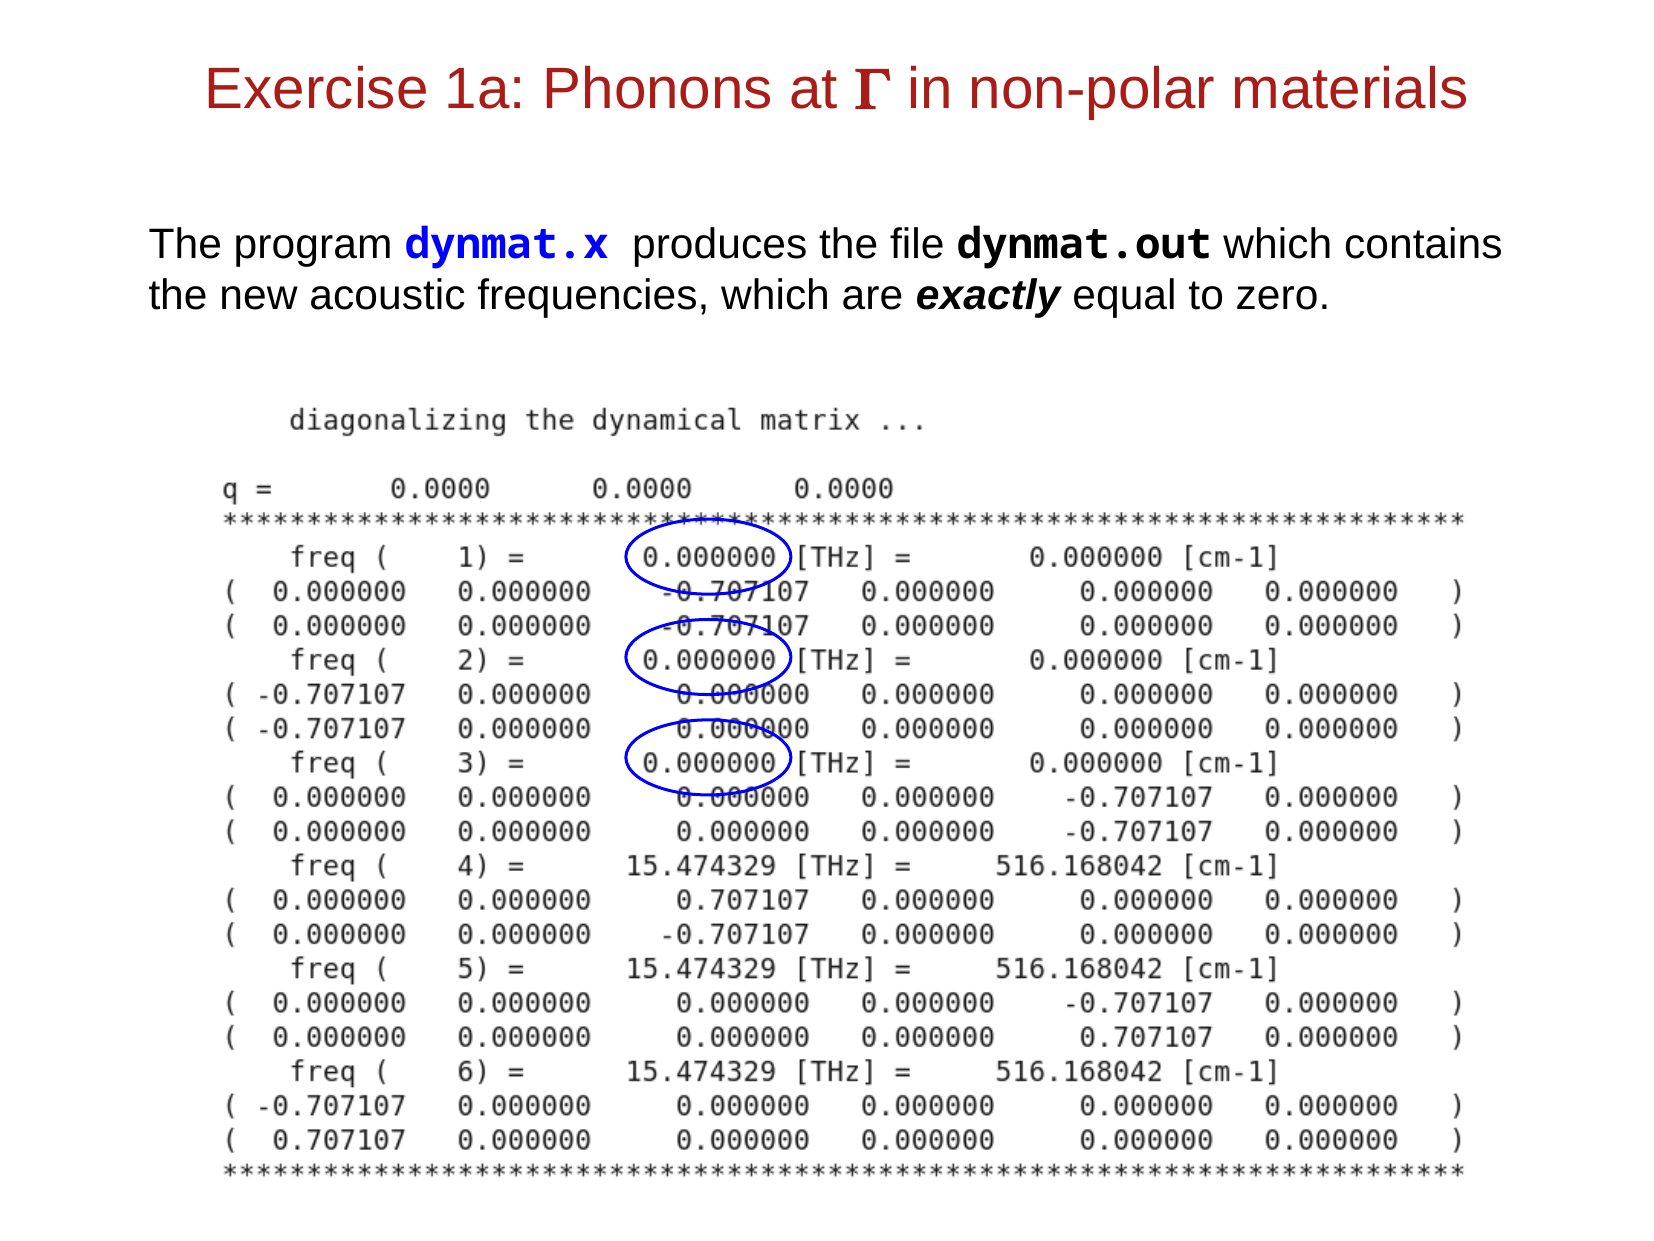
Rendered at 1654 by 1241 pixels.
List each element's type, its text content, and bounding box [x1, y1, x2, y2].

picture [210, 405, 1471, 1192]
list The program dynmat.x produces the file dynmat.out which contains the new acoustic frequencies, which are exactly equal to zero. [82, 213, 1571, 359]
title Exercise 1a: Phonons at Γ in non-polar materials [82, 0, 1571, 192]
